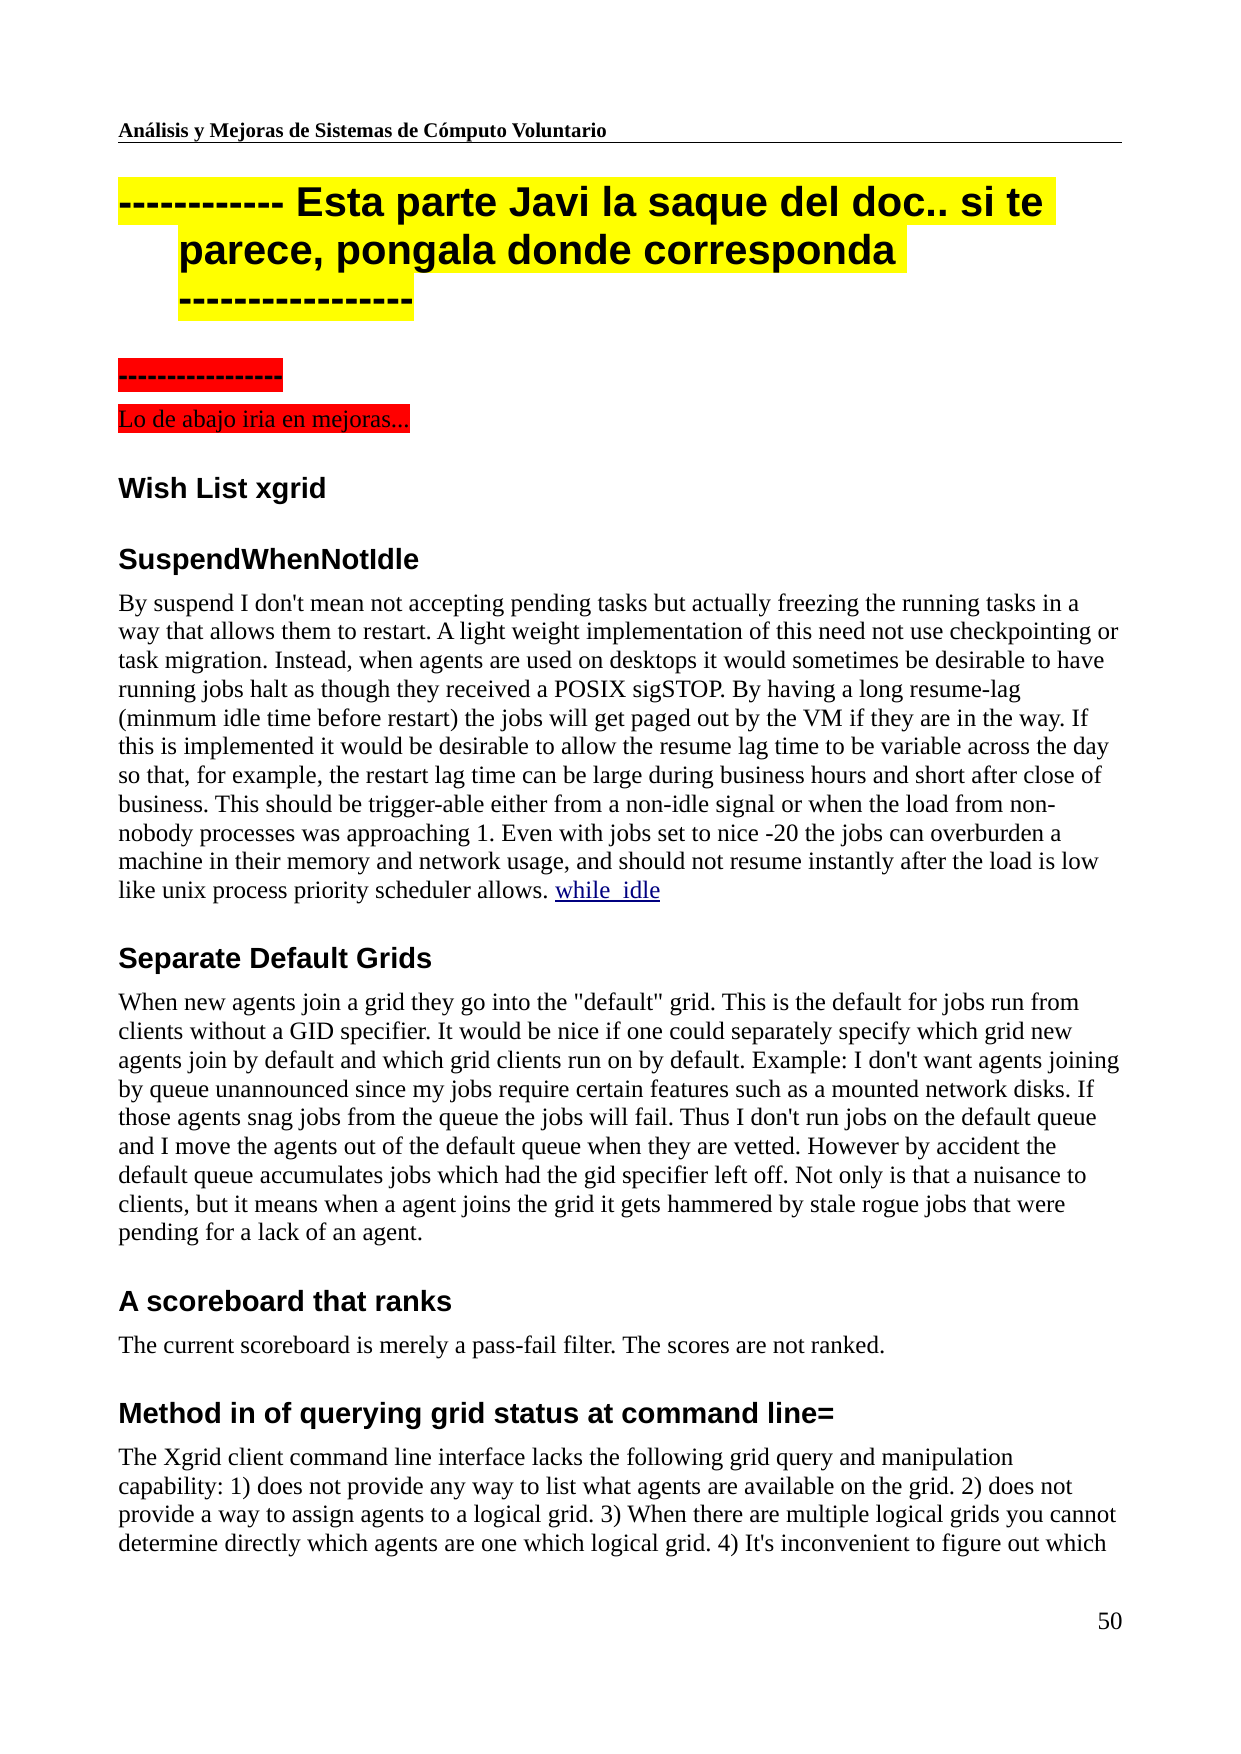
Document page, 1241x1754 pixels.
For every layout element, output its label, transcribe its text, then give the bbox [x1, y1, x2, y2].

text By suspend I don't mean not accepting pending tasks but actually freezing the running tasks in a way that allows them to restart. A light weight implementation of this need not use checkpointing or task migration. Instead, when agents are used on desktops it would sometimes be desirable to have running jobs halt as though they received a POSIX sigSTOP. By having a long resume-lag (minmum idle time before restart) the jobs will get paged out by the VM if they are in the way. If this is implemented it would be desirable to allow the resume lag time to be variable across the day so that, for example, the restart lag time can be large during business hours and short after close of business. This should be trigger-able either from a non-idle signal or when the load from non-nobody processes was approaching 1. Even with jobs set to nice -20 the jobs can overburden a machine in their memory and network usage, and should not resume instantly after the load is low like unix process priority scheduler allows. while_idle [118, 588, 1122, 904]
subtitle Wish List xgrid [118, 471, 1122, 504]
text The current scoreboard is merely a pass-fail filter. The scores are not ranked. [118, 1330, 1122, 1358]
subtitle ------------ Esta parte Javi la saque del doc.. si te parece, pongala donde corresponda ----------------- [118, 177, 1122, 321]
subtitle ----------------- [118, 358, 1122, 392]
text The Xgrid client command line interface lacks the following grid query and manipulation capability: 1) does not provide any way to list what agents are available on the grid. 2) does not provide a way to assign agents to a logical grid. 3) When there are multiple logical grids you cannot determine directly which agents are one which logical grid. 4) It's inconvenient to figure out which [118, 1442, 1122, 1557]
subtitle Separate Default Grids [118, 941, 1122, 975]
subtitle SuspendWhenNotIdle [118, 542, 1122, 575]
text Lo de abajo iria en mejoras... [118, 404, 1122, 433]
subtitle Method in of querying grid status at command line= [118, 1396, 1122, 1429]
text When new agents join a grid they go into the "default" grid. This is the default for jobs run from clients without a GID specifier. It would be nice if one could separately specify which grid new agents join by default and which grid clients run on by default. Example: I don't want agents joining by queue unannounced since my jobs require certain features such as a mounted network disks. If those agents snag jobs from the queue the jobs will fail. Thus I don't run jobs on the default queue and I move the agents out of the default queue when they are vetted. However by accident the default queue accumulates jobs which had the gid specifier left off. Not only is that a nuisance to clients, but it means when a agent joins the grid it gets hammered by stale rogue jobs that were pending for a lack of an agent. [118, 987, 1122, 1246]
subtitle A scoreboard that ranks [118, 1284, 1122, 1317]
